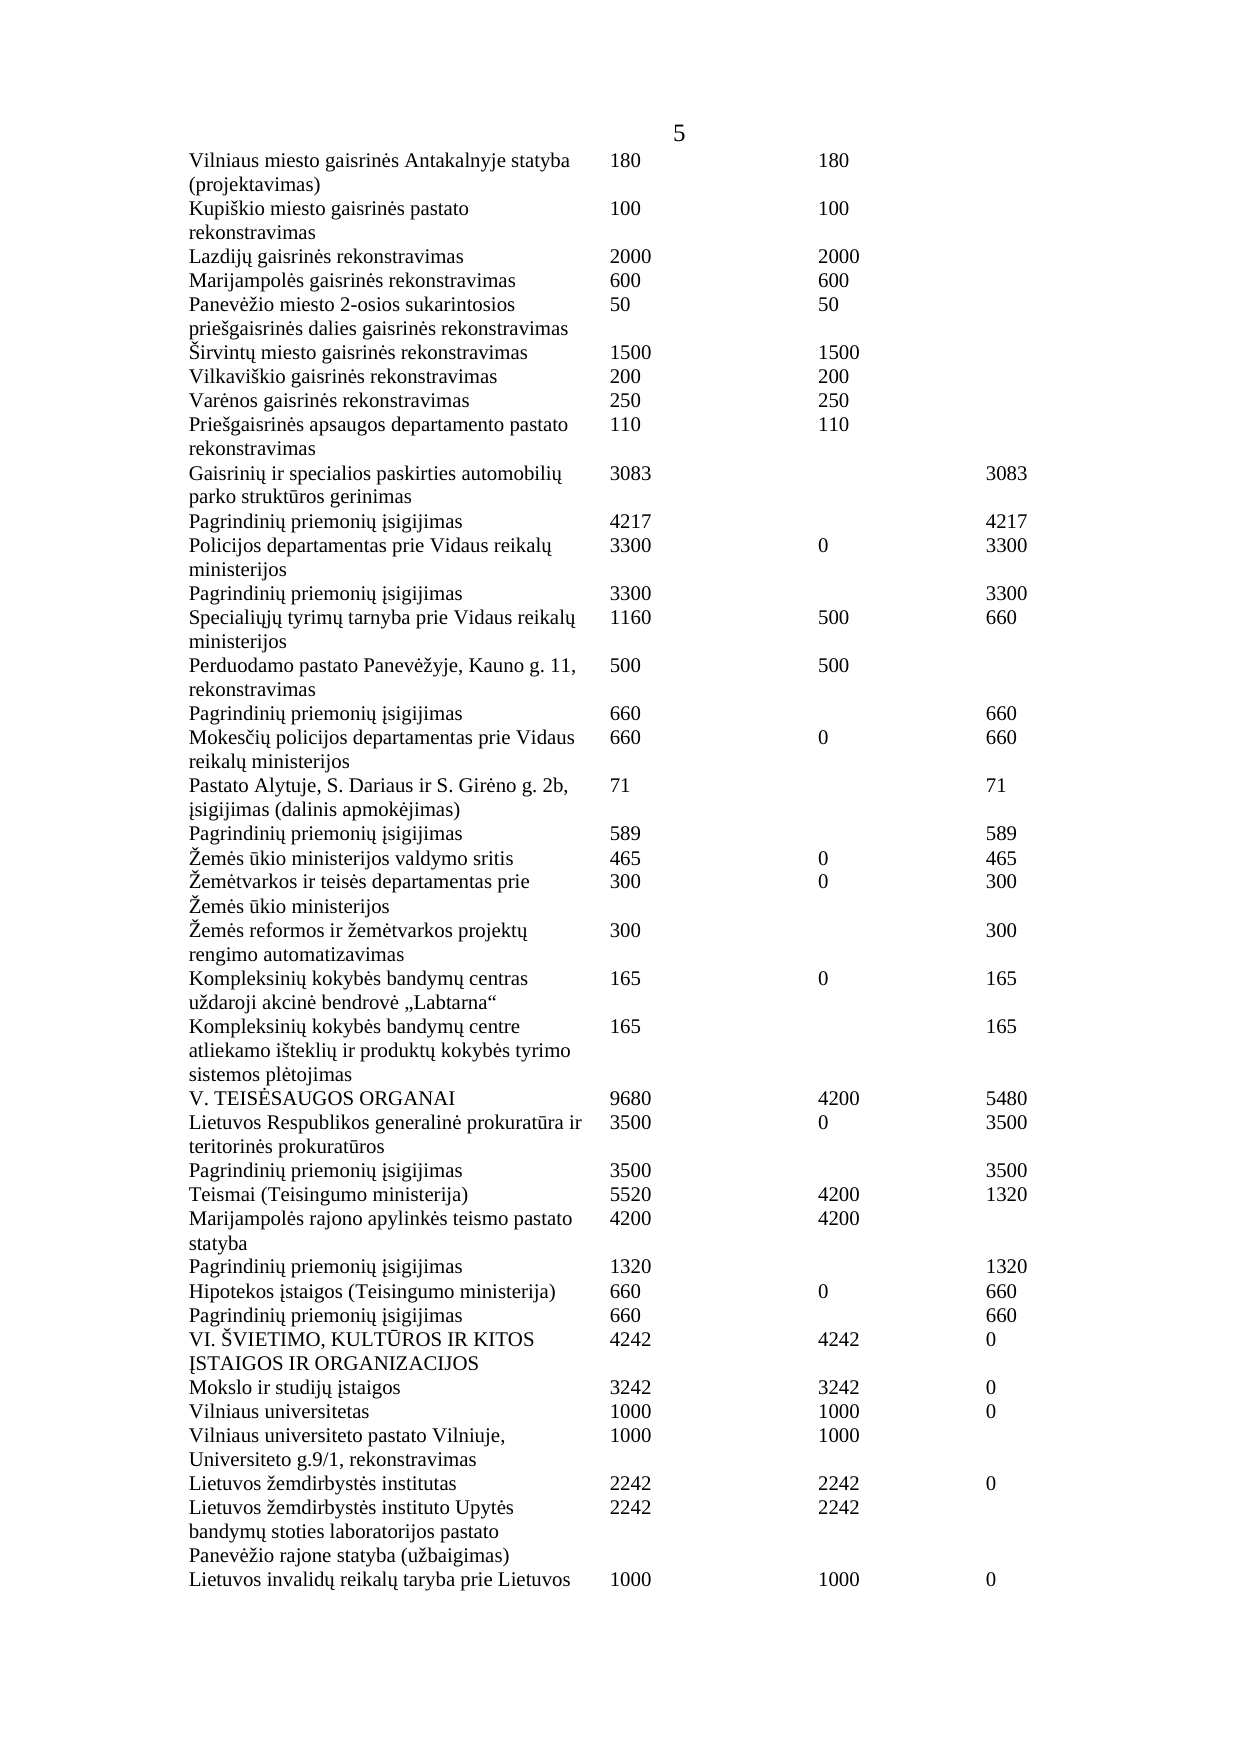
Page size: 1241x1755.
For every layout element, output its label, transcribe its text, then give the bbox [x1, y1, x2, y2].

table_cell 1000 [598, 1567, 807, 1591]
table_cell [807, 460, 974, 508]
table_cell Žemės ūkio ministerijos valdymo sritis [177, 845, 598, 869]
table_cell 165 [974, 966, 1181, 1014]
table_cell 3242 [807, 1375, 974, 1399]
table_cell [974, 196, 1181, 244]
table_cell 600 [807, 268, 974, 292]
table_cell Vilniaus miesto gaisrinės Antakalnyje statyba (projektavimas) [177, 148, 598, 196]
table_cell [974, 244, 1181, 268]
table_cell 180 [598, 148, 807, 196]
table_cell 660 [974, 701, 1181, 725]
table_cell 1000 [598, 1423, 807, 1471]
table_cell [974, 340, 1181, 364]
table_cell Lietuvos žemdirbystės instituto Upytės bandymų stoties laboratorijos pastato Panevėžio rajone statyba (užbaigimas) [177, 1495, 598, 1567]
table_cell 500 [807, 653, 974, 701]
table_cell [807, 773, 974, 821]
table_cell Kompleksinių kokybės bandymų centre atliekamo išteklių ir produktų kokybės tyrimo sistemos plėtojimas [177, 1014, 598, 1086]
table_cell Panevėžio miesto 2-osios sukarintosios priešgaisrinės dalies gaisrinės rekonstravimas [177, 292, 598, 340]
table_cell Pagrindinių priemonių įsigijimas [177, 1303, 598, 1327]
table_cell [974, 292, 1181, 340]
table_cell Pagrindinių priemonių įsigijimas [177, 1158, 598, 1182]
table_cell 2242 [598, 1495, 807, 1567]
table_cell 660 [598, 701, 807, 725]
table_cell 165 [598, 966, 807, 1014]
table_cell 110 [807, 412, 974, 460]
table_cell 1500 [598, 340, 807, 364]
table_cell 660 [598, 1279, 807, 1303]
table_cell 0 [807, 1279, 974, 1303]
table_cell Gaisrinių ir specialios paskirties automobilių parko struktūros gerinimas [177, 460, 598, 508]
table_cell 300 [598, 918, 807, 966]
table_cell 589 [598, 821, 807, 845]
table_cell 300 [974, 918, 1181, 966]
table_cell 0 [974, 1567, 1181, 1591]
table_cell Mokesčių policijos departamentas prie Vidaus reikalų ministerijos [177, 725, 598, 773]
table_cell 300 [598, 870, 807, 918]
table_cell 600 [598, 268, 807, 292]
table_cell 0 [807, 845, 974, 869]
table_cell 2242 [598, 1471, 807, 1495]
table_cell 4217 [598, 509, 807, 533]
table_cell [807, 1303, 974, 1327]
table_cell 165 [598, 1014, 807, 1086]
table_cell [974, 412, 1181, 460]
table_cell [974, 1206, 1181, 1254]
table_cell Varėnos gaisrinės rekonstravimas [177, 388, 598, 412]
table_cell 0 [807, 1110, 974, 1158]
table_cell 660 [974, 1279, 1181, 1303]
table_cell Mokslo ir studijų įstaigos [177, 1375, 598, 1399]
table_cell Širvintų miesto gaisrinės rekonstravimas [177, 340, 598, 364]
table_cell 0 [974, 1471, 1181, 1495]
table_cell Priešgaisrinės apsaugos departamento pastato rekonstravimas [177, 412, 598, 460]
table_cell Vilkaviškio gaisrinės rekonstravimas [177, 364, 598, 388]
table_cell 660 [598, 725, 807, 773]
table_cell 1320 [974, 1255, 1181, 1278]
table_cell 3300 [598, 533, 807, 581]
table_cell 200 [807, 364, 974, 388]
table_cell Marijampolės gaisrinės rekonstravimas [177, 268, 598, 292]
table_cell 660 [974, 1303, 1181, 1327]
table_cell 4200 [807, 1086, 974, 1110]
table_cell [974, 1495, 1181, 1567]
table_cell 4242 [598, 1327, 807, 1375]
table_cell [974, 1423, 1181, 1471]
table_cell Žemės reformos ir žemėtvarkos projektų rengimo automatizavimas [177, 918, 598, 966]
table_cell [974, 148, 1181, 196]
table_cell 3500 [974, 1158, 1181, 1182]
table_cell 300 [974, 870, 1181, 918]
table_cell Pagrindinių priemonių įsigijimas [177, 1255, 598, 1278]
table_cell Vilniaus universitetas [177, 1399, 598, 1423]
table_cell 50 [598, 292, 807, 340]
table_cell 0 [807, 725, 974, 773]
table_cell 100 [598, 196, 807, 244]
table_cell [974, 388, 1181, 412]
table_cell 200 [598, 364, 807, 388]
table_cell 1320 [974, 1182, 1181, 1206]
table_cell [807, 1255, 974, 1278]
table_cell Lietuvos invalidų reikalų taryba prie Lietuvos [177, 1567, 598, 1591]
table_cell 4200 [598, 1206, 807, 1254]
table_cell 465 [974, 845, 1181, 869]
table_cell 71 [598, 773, 807, 821]
table_cell [807, 821, 974, 845]
table_cell Lietuvos žemdirbystės institutas [177, 1471, 598, 1495]
table_cell 110 [598, 412, 807, 460]
table_cell 3300 [598, 581, 807, 605]
table_cell 465 [598, 845, 807, 869]
table_cell 5480 [974, 1086, 1181, 1110]
table_cell 4242 [807, 1327, 974, 1375]
table_cell Žemėtvarkos ir teisės departamentas prie Žemės ūkio ministerijos [177, 870, 598, 918]
table_cell 1000 [807, 1567, 974, 1591]
table_cell 3300 [974, 581, 1181, 605]
table_cell Pastato Alytuje, S. Dariaus ir S. Girėno g. 2b, įsigijimas (dalinis apmokėjimas) [177, 773, 598, 821]
table_cell 1500 [807, 340, 974, 364]
table_cell 5520 [598, 1182, 807, 1206]
table_cell [807, 1014, 974, 1086]
table_cell [974, 268, 1181, 292]
table_cell Lietuvos Respublikos generalinė prokuratūra ir teritorinės prokuratūros [177, 1110, 598, 1158]
table_cell Specialiųjų tyrimų tarnyba prie Vidaus reikalų ministerijos [177, 605, 598, 653]
table_cell Lazdijų gaisrinės rekonstravimas [177, 244, 598, 268]
table_cell Pagrindinių priemonių įsigijimas [177, 821, 598, 845]
table_cell Pagrindinių priemonių įsigijimas [177, 509, 598, 533]
table_cell 0 [974, 1375, 1181, 1399]
table_cell 500 [807, 605, 974, 653]
table_cell 2242 [807, 1471, 974, 1495]
table_cell 0 [807, 533, 974, 581]
table_cell 4200 [807, 1206, 974, 1254]
table_cell 0 [807, 966, 974, 1014]
table_cell Vilniaus universiteto pastato Vilniuje, Universiteto g.9/1, rekonstravimas [177, 1423, 598, 1471]
table_cell 2242 [807, 1495, 974, 1567]
table_cell 660 [598, 1303, 807, 1327]
table_cell 3083 [598, 460, 807, 508]
table_cell 250 [598, 388, 807, 412]
table_cell 589 [974, 821, 1181, 845]
table_cell 1160 [598, 605, 807, 653]
table_cell [807, 1158, 974, 1182]
table_cell 3242 [598, 1375, 807, 1399]
table_cell [807, 918, 974, 966]
table_cell VI. ŠVIETIMO, KULTŪROS IR KITOS ĮSTAIGOS IR ORGANIZACIJOS [177, 1327, 598, 1375]
table_cell [974, 653, 1181, 701]
table_cell Kompleksinių kokybės bandymų centras uždaroji akcinė bendrovė „Labtarna“ [177, 966, 598, 1014]
table_cell 2000 [807, 244, 974, 268]
table_cell 1000 [807, 1423, 974, 1471]
table_cell 3083 [974, 460, 1181, 508]
table_cell 0 [974, 1327, 1181, 1375]
table_cell 1320 [598, 1255, 807, 1278]
table_cell 250 [807, 388, 974, 412]
table_cell [807, 581, 974, 605]
table_cell 3500 [598, 1158, 807, 1182]
table_cell 660 [974, 605, 1181, 653]
table_cell Pagrindinių priemonių įsigijimas [177, 701, 598, 725]
table_cell 3300 [974, 533, 1181, 581]
table_cell 9680 [598, 1086, 807, 1110]
table_cell 50 [807, 292, 974, 340]
table_cell Marijampolės rajono apylinkės teismo pastato statyba [177, 1206, 598, 1254]
table_cell Pagrindinių priemonių įsigijimas [177, 581, 598, 605]
table_cell Kupiškio miesto gaisrinės pastato rekonstravimas [177, 196, 598, 244]
table_cell [807, 509, 974, 533]
table_cell 1000 [598, 1399, 807, 1423]
table_cell 3500 [974, 1110, 1181, 1158]
table_cell 4200 [807, 1182, 974, 1206]
table_cell Perduodamo pastato Panevėžyje, Kauno g. 11, rekonstravimas [177, 653, 598, 701]
table_cell [974, 364, 1181, 388]
table_cell 1000 [807, 1399, 974, 1423]
table_cell Policijos departamentas prie Vidaus reikalų ministerijos [177, 533, 598, 581]
table_cell 180 [807, 148, 974, 196]
table_cell Hipotekos įstaigos (Teisingumo ministerija) [177, 1279, 598, 1303]
table_cell 4217 [974, 509, 1181, 533]
table_cell 0 [807, 870, 974, 918]
table_cell 660 [974, 725, 1181, 773]
table_cell 71 [974, 773, 1181, 821]
table_cell 165 [974, 1014, 1181, 1086]
table_cell V. TEISĖSAUGOS ORGANAI [177, 1086, 598, 1110]
table_cell 100 [807, 196, 974, 244]
table_cell 2000 [598, 244, 807, 268]
table_cell Teismai (Teisingumo ministerija) [177, 1182, 598, 1206]
table_cell 0 [974, 1399, 1181, 1423]
table_cell 3500 [598, 1110, 807, 1158]
table_cell 500 [598, 653, 807, 701]
table_cell [807, 701, 974, 725]
